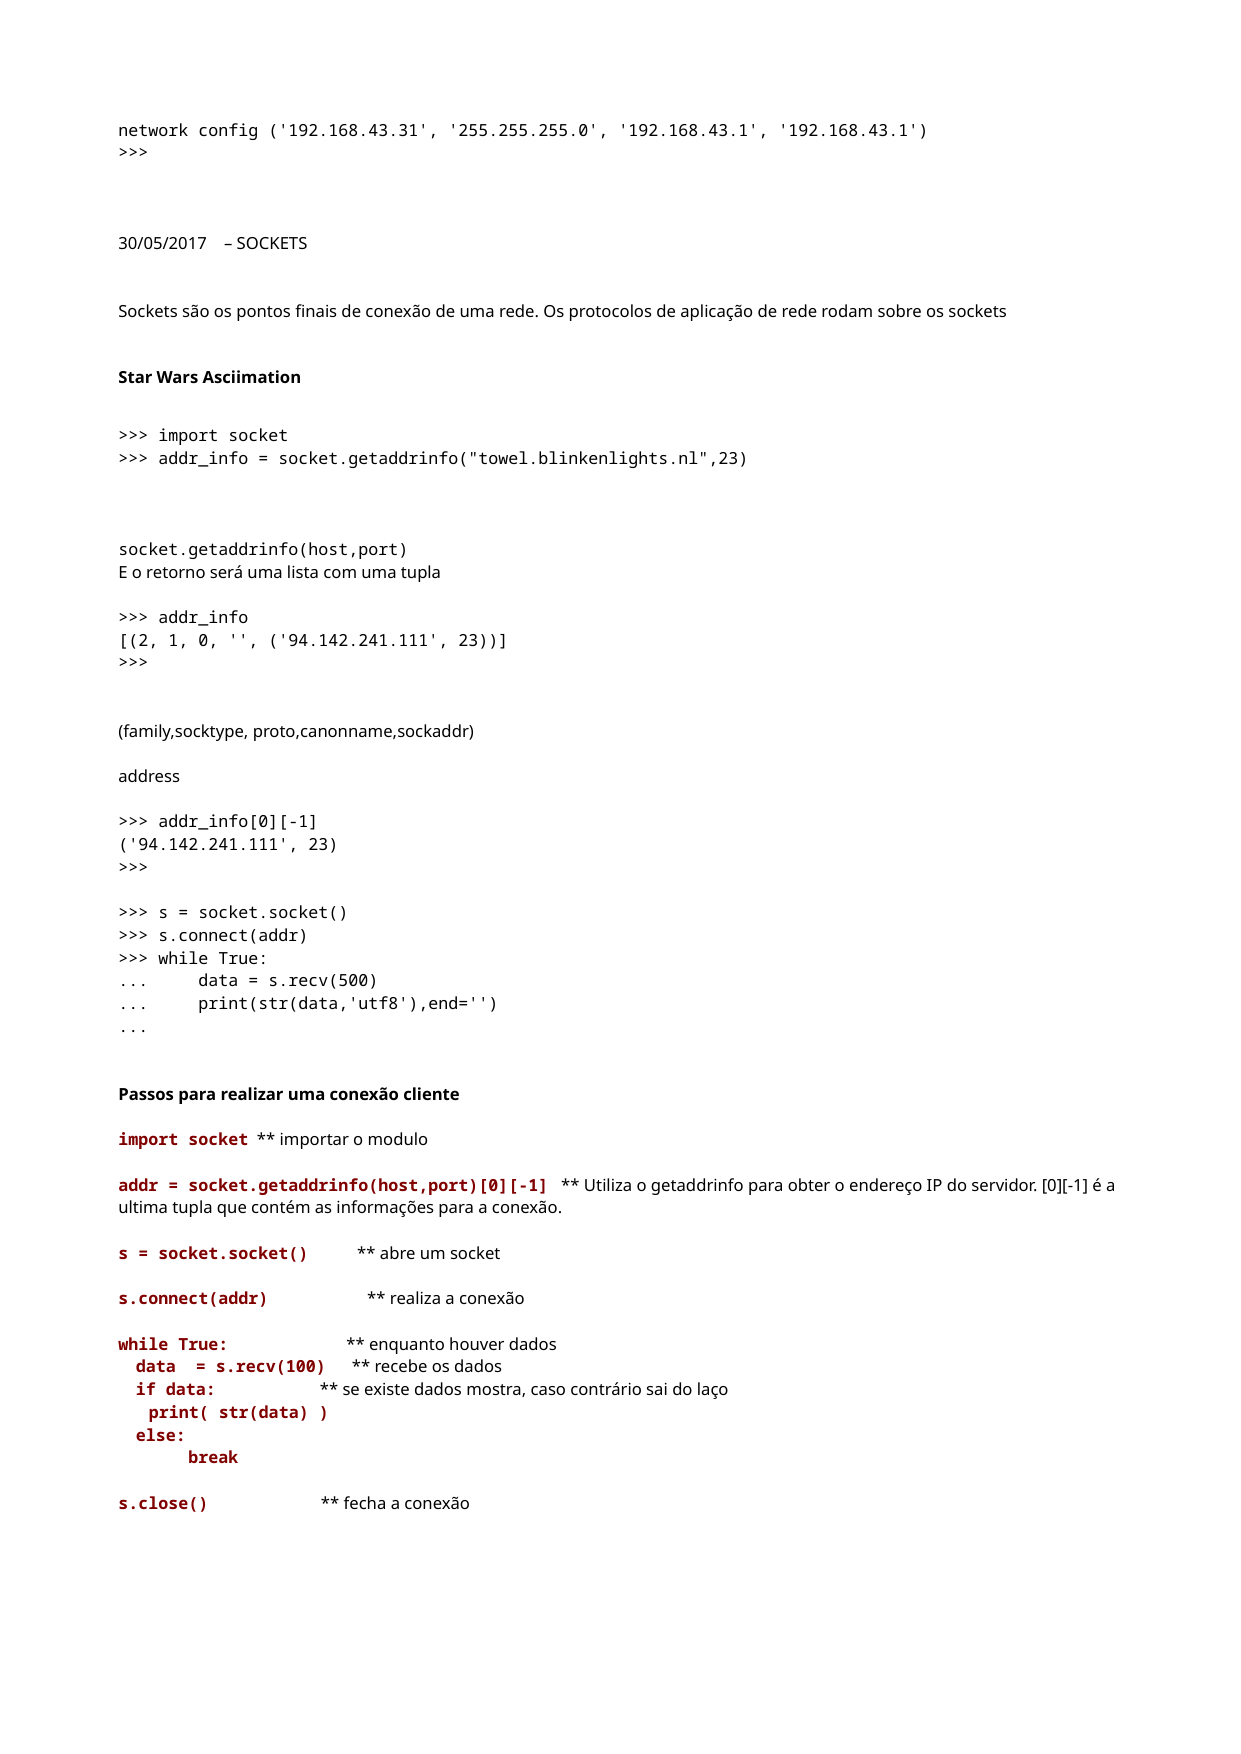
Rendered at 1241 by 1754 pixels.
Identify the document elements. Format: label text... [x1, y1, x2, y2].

text print( str(data) ) [118, 1400, 1122, 1423]
text (family,socktype, proto,canonname,sockaddr) [118, 719, 1122, 742]
text ... [118, 1014, 1122, 1037]
text else: [118, 1423, 1122, 1446]
text network config ('192.168.43.31', '255.255.255.0', '192.168.43.1', '192.168.43.1') [118, 118, 1122, 141]
text E o retorno será uma lista com uma tupla [118, 560, 1122, 583]
text >>> addr_info [118, 606, 1122, 628]
text >>> while True: [118, 946, 1122, 969]
text ('94.142.241.111', 23) [118, 833, 1122, 855]
text import socket ** importar o modulo [118, 1128, 1122, 1151]
text socket.getaddrinfo(host,port) [118, 537, 1122, 560]
text if data: ** se existe dados mostra, caso contrário sai do laço [118, 1378, 1122, 1400]
text data = s.recv(100) ** recebe os dados [118, 1355, 1122, 1378]
text s = socket.socket() ** abre um socket [118, 1241, 1122, 1264]
text >>> s.connect(addr) [118, 923, 1122, 946]
text >>> import socket [118, 424, 1122, 447]
text Passos para realizar uma conexão cliente [118, 1082, 1122, 1105]
text ... data = s.recv(500) [118, 969, 1122, 992]
text s.close() ** fecha a conexão [118, 1491, 1122, 1514]
text address [118, 764, 1122, 787]
text >>> [118, 651, 1122, 674]
text >>> addr_info = socket.getaddrinfo("towel.blinkenlights.nl",23) [118, 447, 1122, 469]
text s.connect(addr) ** realiza a conexão [118, 1287, 1122, 1309]
text >>> [118, 855, 1122, 878]
text while True: ** enquanto houver dados [118, 1332, 1122, 1355]
text Sockets são os pontos finais de conexão de uma rede. Os protocolos de aplicação de rede rodam sobre os sockets [118, 300, 1122, 322]
text ... print(str(data,'utf8'),end='') [118, 992, 1122, 1014]
text >>> s = socket.socket() [118, 901, 1122, 923]
text addr = socket.getaddrinfo(host,port)[0][-1] ** Utiliza o getaddrinfo para obter o endereço IP do servidor. [0][-1] é a ultima tupla que contém as informações para a conexão. [118, 1173, 1122, 1219]
text >>> [118, 141, 1122, 163]
text 30/05/2017 – SOCKETS [118, 232, 1122, 254]
text [(2, 1, 0, '', ('94.142.241.111', 23))] [118, 628, 1122, 651]
text >>> addr_info[0][-1] [118, 810, 1122, 833]
subtitle Star Wars Asciimation [118, 366, 1122, 389]
text break [118, 1446, 1122, 1468]
